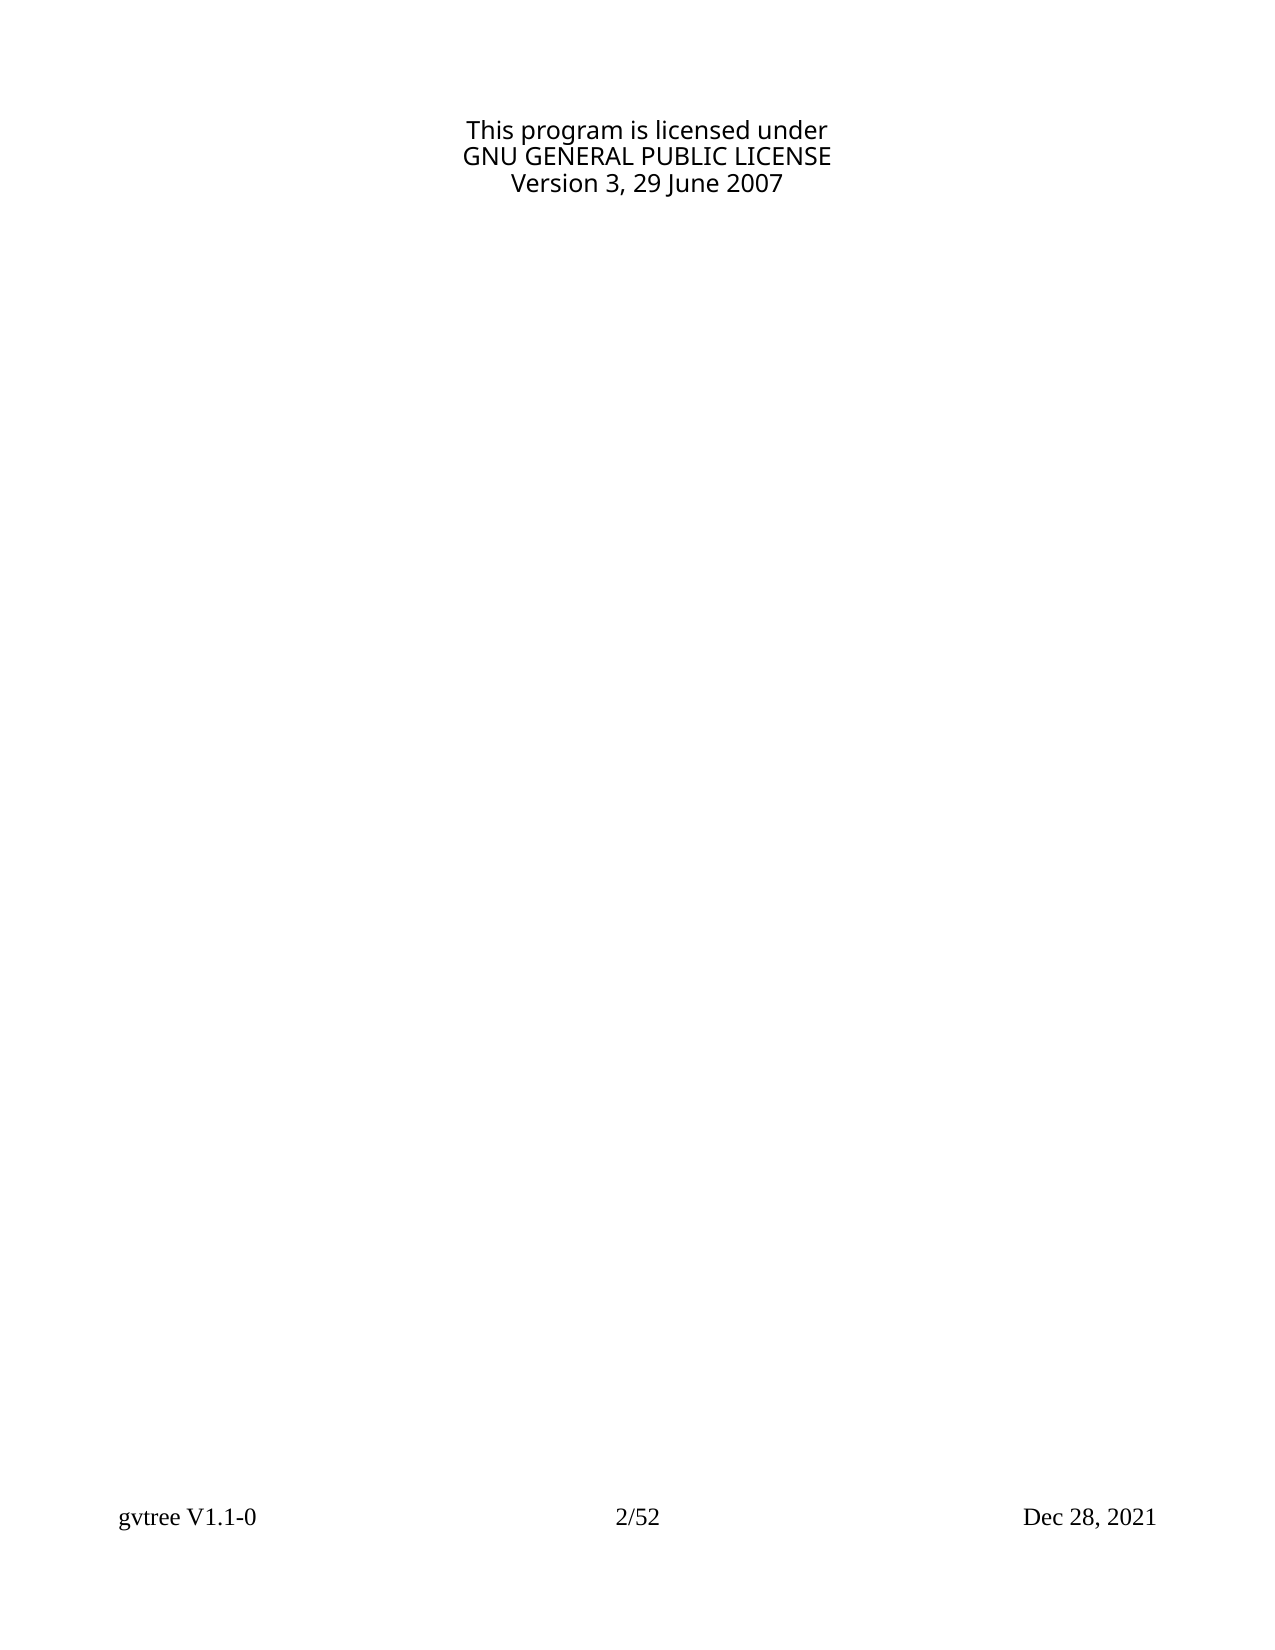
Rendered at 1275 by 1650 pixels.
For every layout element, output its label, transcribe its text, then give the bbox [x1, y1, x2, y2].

text This program is licensed under GNU GENERAL PUBLIC LICENSE Version 3, 29 June 2007 [118, 118, 1157, 197]
